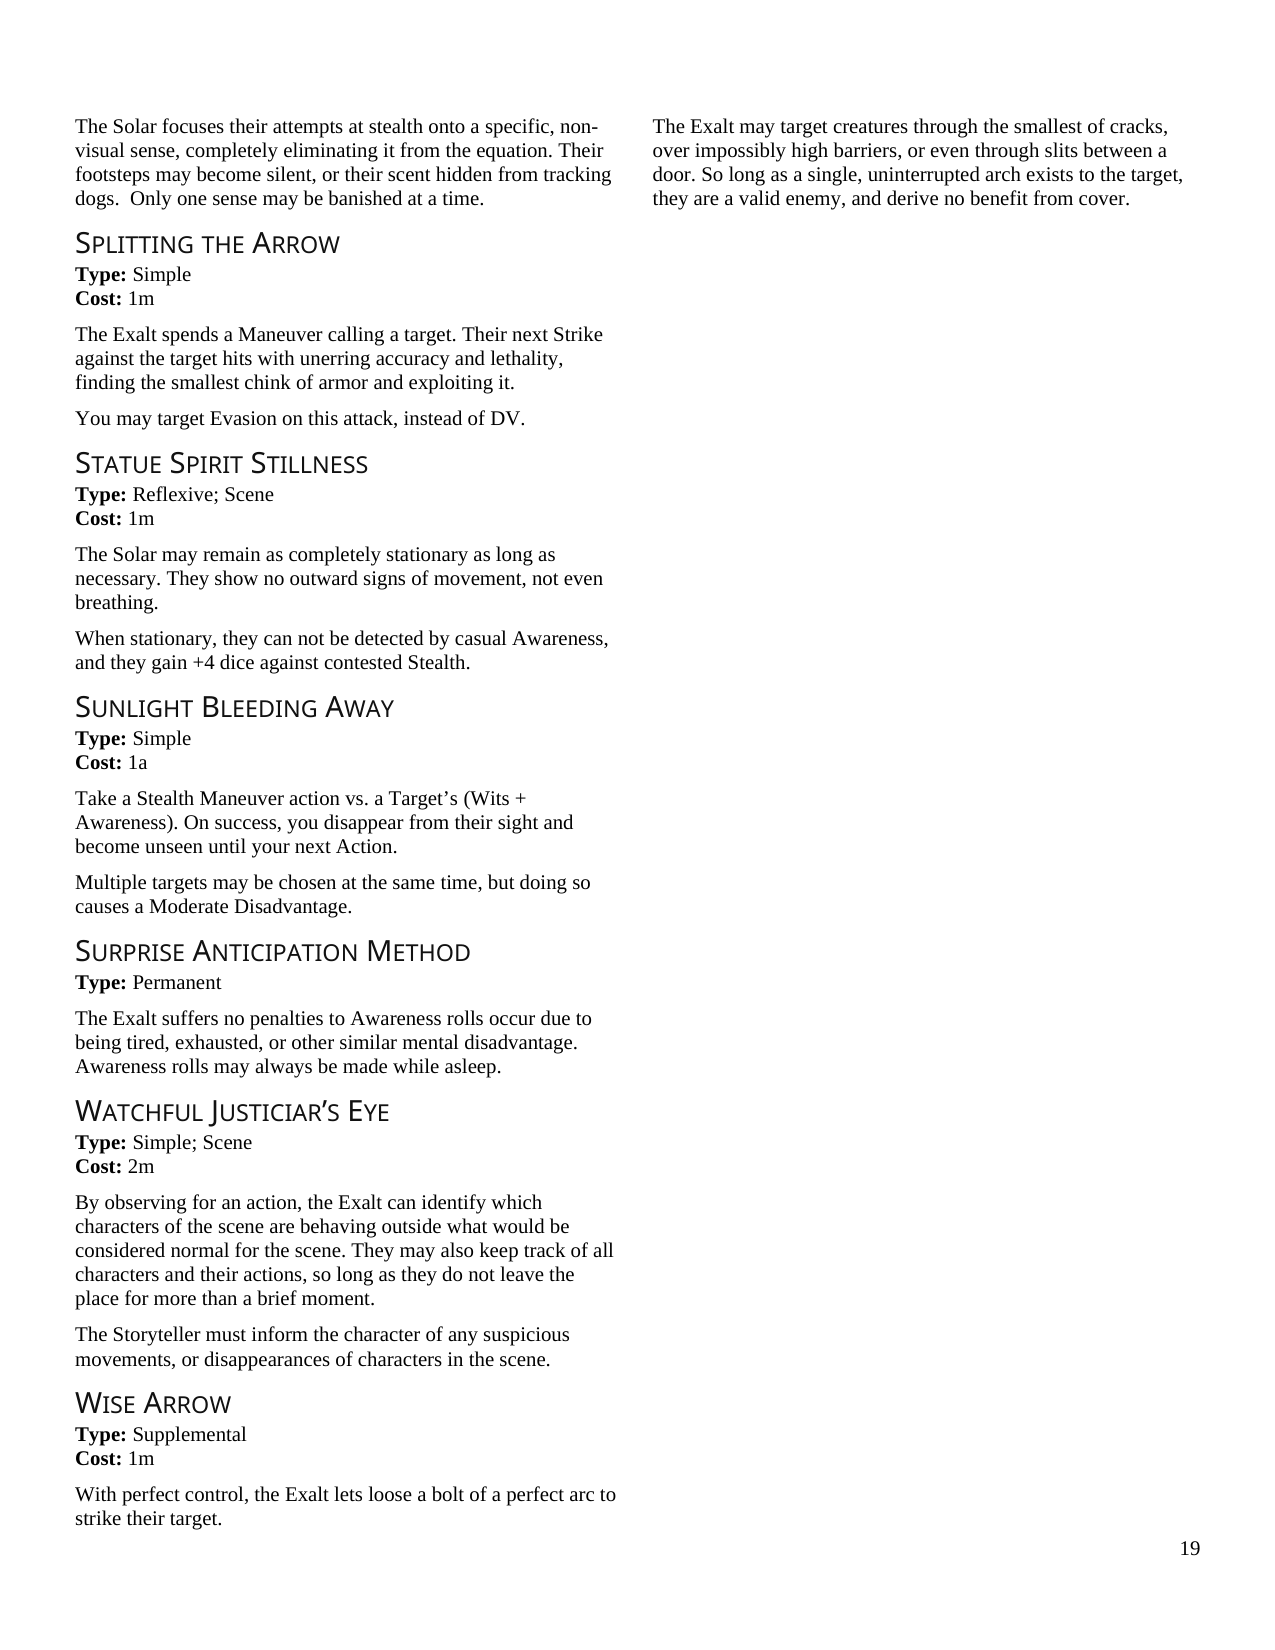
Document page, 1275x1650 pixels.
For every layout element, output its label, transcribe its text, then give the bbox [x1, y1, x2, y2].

text Type: Simple Cost: 1m [75, 262, 622, 310]
subtitle Splitting the Arrow [75, 222, 622, 262]
text Type: Simple Cost: 1a [75, 726, 622, 774]
text When stationary, they can not be detected by casual Awareness, and they gain +4 dice against contested Stealth. [75, 626, 622, 674]
subtitle Watchful Justiciar’s Eye [75, 1090, 622, 1130]
text Type: Permanent [75, 970, 622, 994]
subtitle Sunlight Bleeding Away [75, 686, 622, 726]
text By observing for an action, the Exalt can identify which characters of the scene are behaving outside what would be considered normal for the scene. They may also keep track of all characters and their actions, so long as they do not leave the place for more than a brief moment. [75, 1190, 622, 1310]
text Type: Reflexive; Scene Cost: 1m [75, 482, 622, 530]
text The Solar may remain as completely stationary as long as necessary. They show no outward signs of movement, not even breathing. [75, 542, 622, 614]
subtitle Wise Arrow [75, 1382, 622, 1422]
text The Exalt suffers no penalties to Awareness rolls occur due to being tired, exhausted, or other similar mental disadvantage. Awareness rolls may always be made while asleep. [75, 1006, 622, 1078]
subtitle Statue Spirit Stillness [75, 442, 622, 482]
text The Storyteller must inform the character of any suspicious movements, or disappearances of characters in the scene. [75, 1322, 622, 1371]
text The Exalt may target creatures through the smallest of cracks, over impossibly high barriers, or even through slits between a door. So long as a single, uninterrupted arch exists to the target, they are a valid enemy, and derive no benefit from cover. [652, 114, 1200, 210]
text Multiple targets may be chosen at the same time, but doing so causes a Moderate Disadvantage. [75, 870, 622, 918]
text The Solar focuses their attempts at stealth onto a specific, non-visual sense, completely eliminating it from the equation. Their footsteps may become silent, or their scent hidden from tracking dogs. Only one sense may be banished at a time. [75, 114, 622, 210]
text Take a Stealth Maneuver action vs. a Target’s (Wits + Awareness). On success, you disappear from their sight and become unseen until your next Action. [75, 786, 622, 858]
subtitle Surprise Anticipation Method [75, 930, 622, 970]
text Type: Simple; Scene Cost: 2m [75, 1130, 622, 1178]
text The Exalt spends a Maneuver calling a target. Their next Strike against the target hits with unerring accuracy and lethality, finding the smallest chink of armor and exploiting it. [75, 322, 622, 394]
text With perfect control, the Exalt lets loose a bolt of a perfect arc to strike their target. [75, 1482, 622, 1530]
text You may target Evasion on this attack, instead of DV. [75, 406, 622, 430]
text Type: Supplemental Cost: 1m [75, 1422, 622, 1470]
